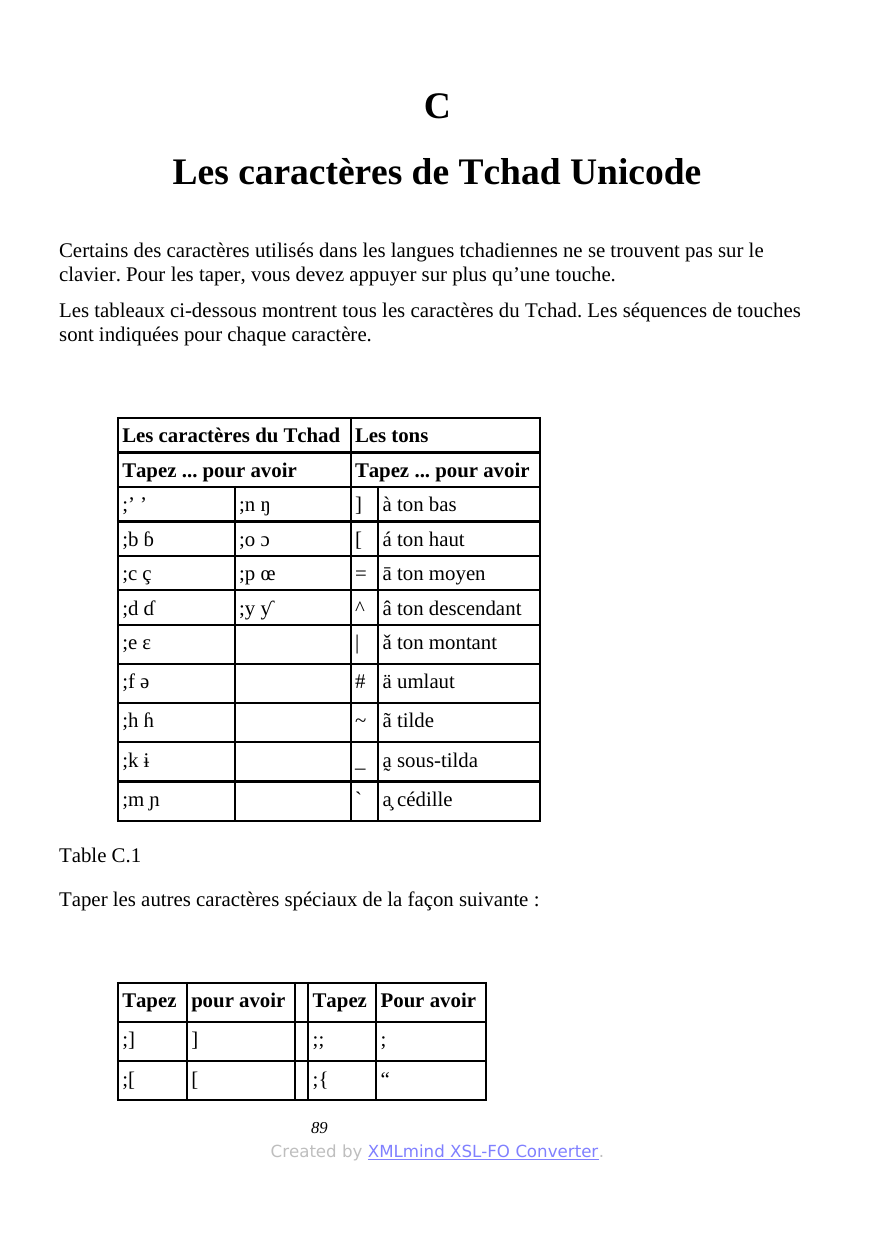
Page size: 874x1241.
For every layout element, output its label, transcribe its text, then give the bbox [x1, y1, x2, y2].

table_cell ;[ [119, 1062, 186, 1099]
table_header Les caractères du Tchad [119, 419, 350, 451]
table_cell ;f ə [119, 665, 234, 702]
table_cell ` [352, 783, 377, 819]
table_header pour avoir [188, 984, 294, 1021]
table_cell ā ton moyen [379, 557, 539, 589]
table_header Pour avoir [377, 984, 485, 1021]
text Taper les autres caractères spéciaux de la façon suivante : [59, 887, 815, 911]
table_header Les tons [352, 419, 539, 451]
table_cell ^ [352, 591, 377, 624]
table_cell ;y ƴ [236, 591, 350, 624]
table_cell [296, 1062, 307, 1099]
table_cell ;p œ [236, 557, 350, 589]
table_cell ;e ɛ [119, 626, 234, 663]
table_cell [236, 783, 350, 819]
table_header [296, 984, 307, 1021]
table_cell # [352, 665, 377, 702]
table_cell [236, 743, 350, 780]
table_cell | [352, 626, 377, 663]
table_cell á ton haut [379, 523, 539, 555]
table_cell ä umlaut [379, 665, 539, 702]
table_cell ;n ŋ [236, 488, 350, 520]
table_cell à ton bas [379, 488, 539, 520]
table_header Tapez [119, 984, 186, 1021]
table_cell Tapez ... pour avoir [119, 454, 350, 486]
table_cell ;b ɓ [119, 523, 234, 555]
text Les tableaux ci-dessous montrent tous les caractères du Tchad. Les séquences de touches sont indiquées pour chaque caractère. [59, 298, 815, 346]
table_cell ;o ɔ [236, 523, 350, 555]
table_cell [296, 1023, 307, 1060]
table_cell ;{ [309, 1062, 375, 1099]
table_cell ; [377, 1023, 485, 1060]
text Les caractères de Tchad Unicode [59, 149, 815, 193]
table_cell = [352, 557, 377, 589]
table_cell [236, 665, 350, 702]
table_cell a̧ cédille [379, 783, 539, 819]
table_cell [236, 704, 350, 741]
table_cell [236, 626, 350, 663]
table_cell ] [352, 488, 377, 520]
table_cell ã tilde [379, 704, 539, 741]
table_cell ;’ ’ [119, 488, 234, 520]
text Table C.1 [59, 842, 815, 867]
table_cell ] [188, 1023, 294, 1060]
table_header Tapez [309, 984, 375, 1021]
table_cell â ton descendant [379, 591, 539, 624]
table_cell ;c ç [119, 557, 234, 589]
table_cell ;h ɦ [119, 704, 234, 741]
table_cell ;d ɗ [119, 591, 234, 624]
table_cell ǎ ton montant [379, 626, 539, 663]
table_cell Tapez ... pour avoir [352, 454, 539, 486]
table_cell [ [352, 523, 377, 555]
text C [59, 84, 815, 127]
table_cell a̰ sous-tilda [379, 743, 539, 780]
table_cell ;; [309, 1023, 375, 1060]
table_cell ;] [119, 1023, 186, 1060]
table_cell ;k ɨ [119, 743, 234, 780]
table_cell [ [188, 1062, 294, 1099]
table_cell “ [377, 1062, 485, 1099]
table_cell ~ [352, 704, 377, 741]
table_cell _ [352, 743, 377, 780]
table_cell ;m ɲ [119, 783, 234, 819]
text Certains des caractères utilisés dans les langues tchadiennes ne se trouvent pas sur le clavier. Pour les taper, vous devez appuyer sur plus qu’une touche. [59, 238, 815, 286]
